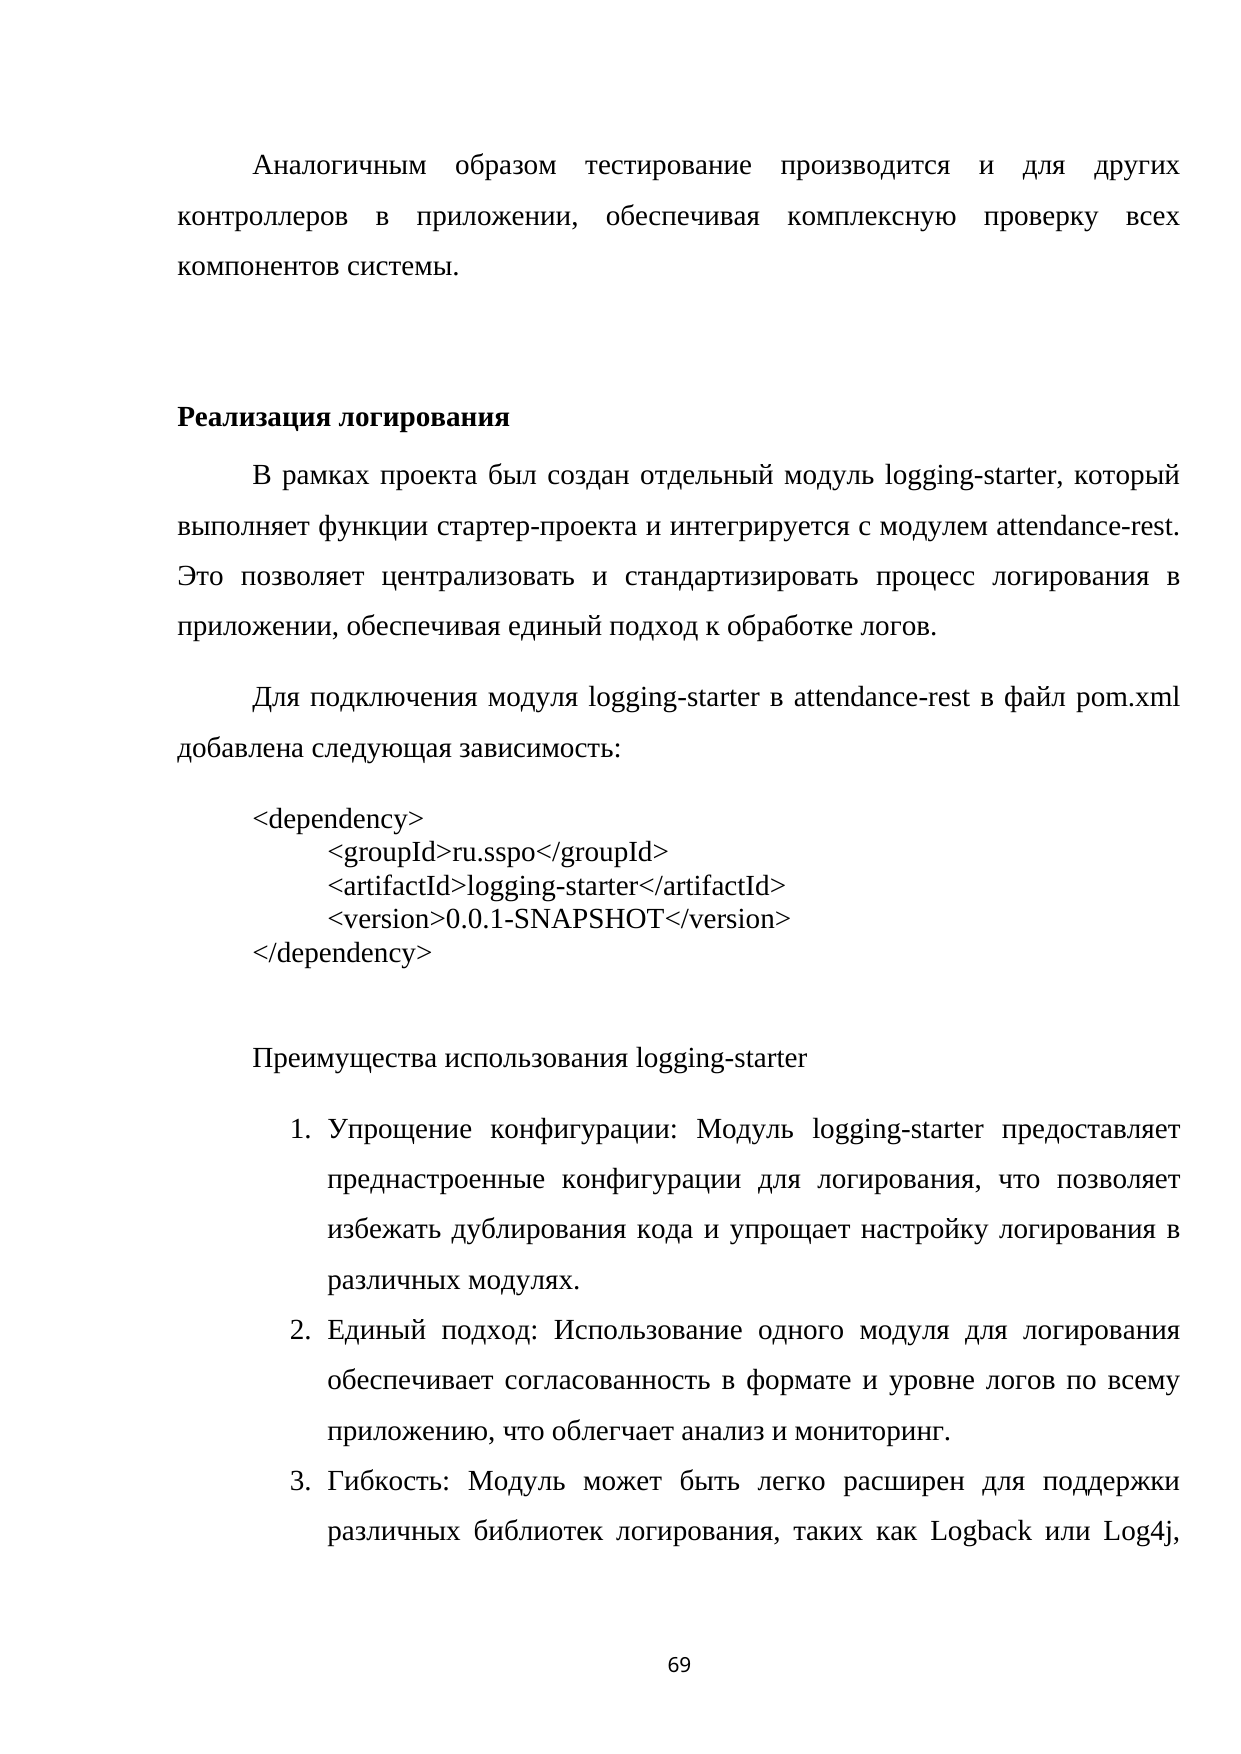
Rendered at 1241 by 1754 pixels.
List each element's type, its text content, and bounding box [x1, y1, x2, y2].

text </dependency> [177, 935, 1181, 969]
text <version>0.0.1-SNAPSHOT</version> [252, 902, 1181, 935]
text Преимущества использования logging-starter [177, 1040, 1181, 1073]
text <artifactId>logging-starter</artifactId> [252, 868, 1181, 902]
text <groupId>ru.sspo</groupId> [252, 834, 1181, 868]
list Единый подход: Использование одного модуля для логирования обеспечивает согласованность в формате и уровне логов по всему приложению, что облегчает анализ и мониторинг. [289, 1312, 1181, 1446]
text Аналогичным образом тестирование производится и для других контроллеров в приложении, обеспечивая комплексную проверку всех компонентов системы. [177, 147, 1181, 282]
list Гибкость: Модуль может быть легко расширен для поддержки различных библиотек логирования, таких как Logback или Log4j, [289, 1463, 1181, 1547]
subtitle Реализация логирования [177, 399, 1181, 432]
text <dependency> [177, 801, 1181, 834]
list Упрощение конфигурации: Модуль logging-starter предоставляет преднастроенные конфигурации для логирования, что позволяет избежать дублирования кода и упрощает настройку логирования в различных модулях. [289, 1111, 1181, 1295]
text Для подключения модуля logging-starter в attendance-rest в файл pom.xml добавлена следующая зависимость: [177, 679, 1181, 763]
text В рамках проекта был создан отдельный модуль logging-starter, который выполняет функции стартер-проекта и интегрируется с модулем attendance-rest. Это позволяет централизовать и стандартизировать процесс логирования в приложении, обеспечивая единый подход к обработке логов. [177, 457, 1181, 642]
